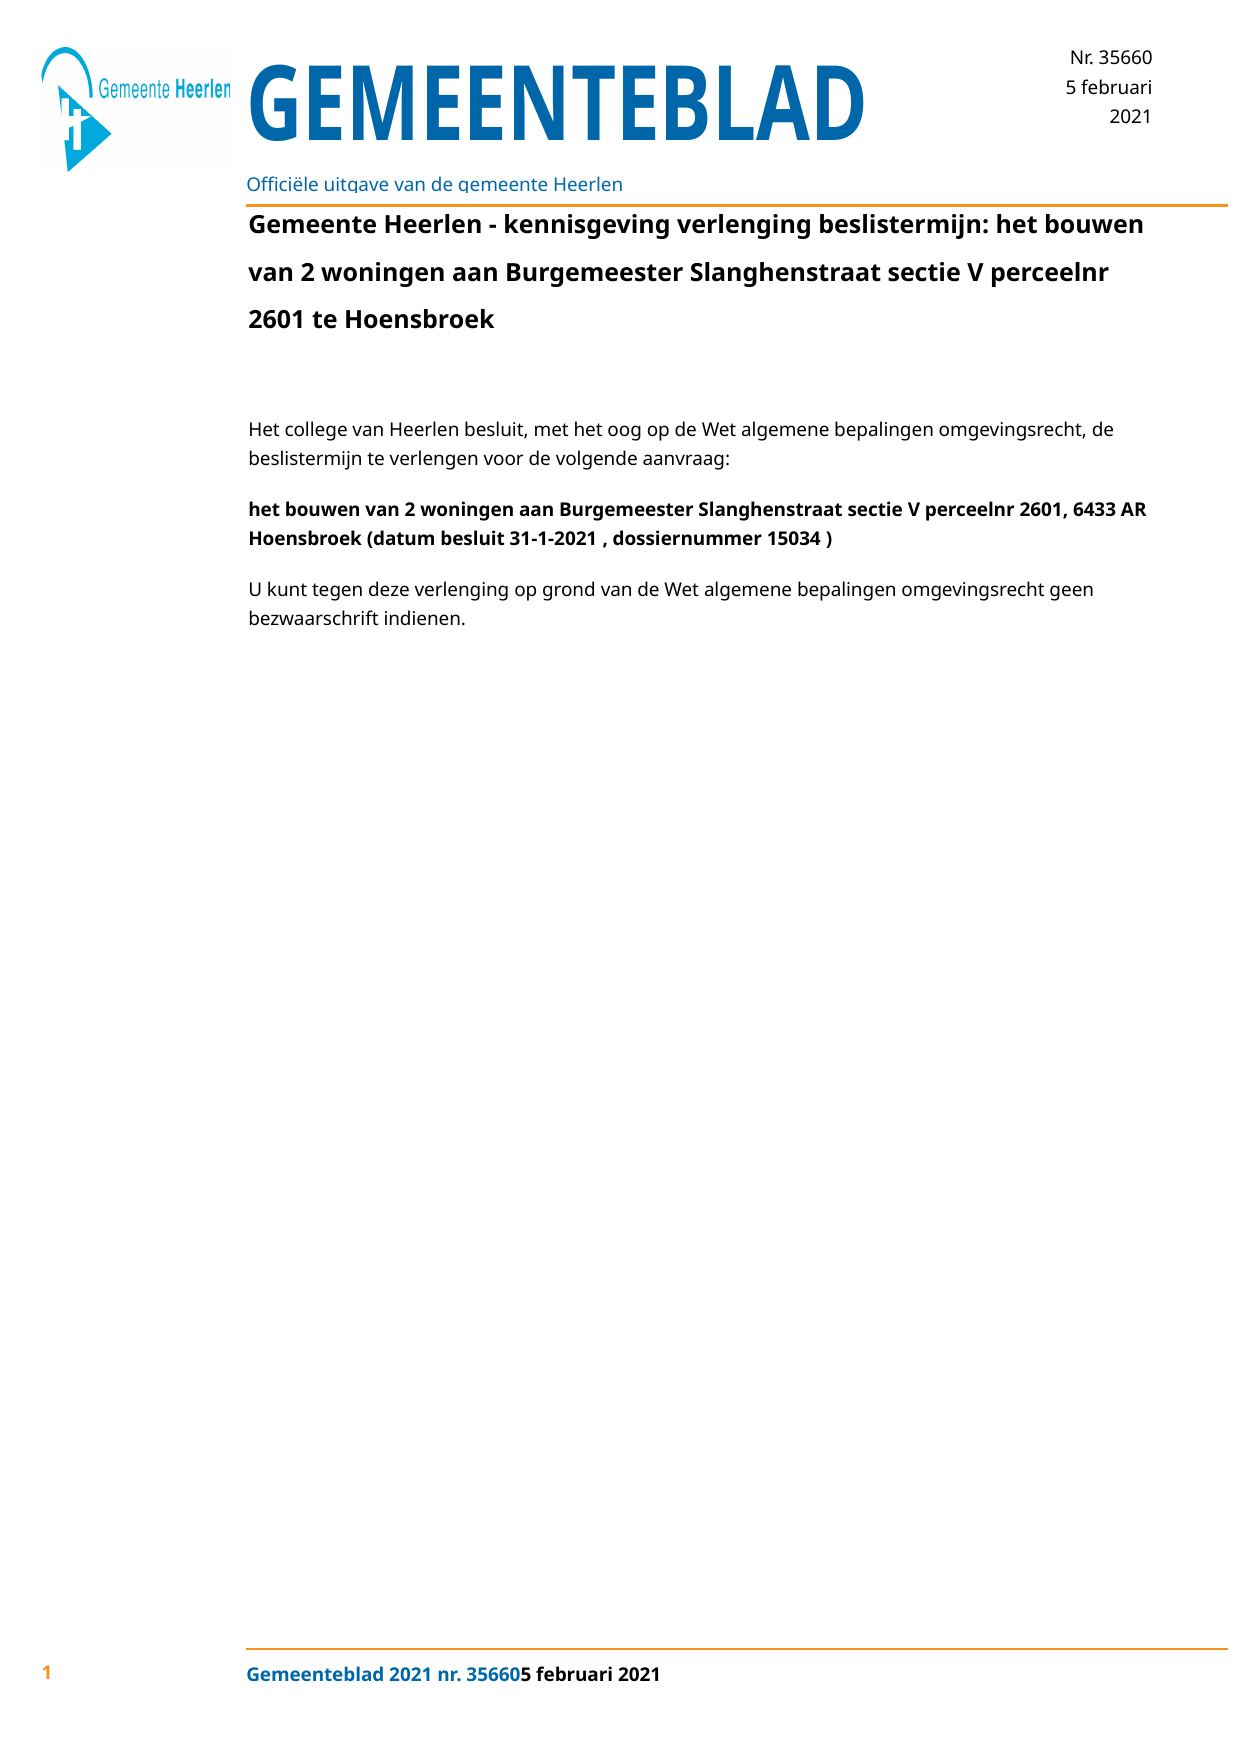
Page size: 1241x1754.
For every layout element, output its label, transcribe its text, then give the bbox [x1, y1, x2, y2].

text Gemeente Heerlen - kennisgeving verlenging beslistermijn: het bouwen van 2 woningen aan Burgemeester Slanghenstraat sectie V perceelnr 2601 te Hoensbroek [248, 207, 1152, 336]
picture [41, 47, 59, 70]
text het bouwen van 2 woningen aan Burgemeester Slanghenstraat sectie V perceelnr 2601, 6433 AR Hoensbroek (datum besluit 31-1-2021 , dossiernummer 15034 ) [248, 496, 1152, 551]
text Het college van Heerlen besluit, met het oog op de Wet algemene bepalingen omgevingsrecht, de beslistermijn te verlengen voor de volgende aanvraag: [248, 416, 1152, 471]
text U kunt tegen deze verlenging op grond van de Wet algemene bepalingen omgevingsrecht geen bezwaarschrift indienen. [248, 576, 1152, 631]
picture [41, 47, 231, 172]
